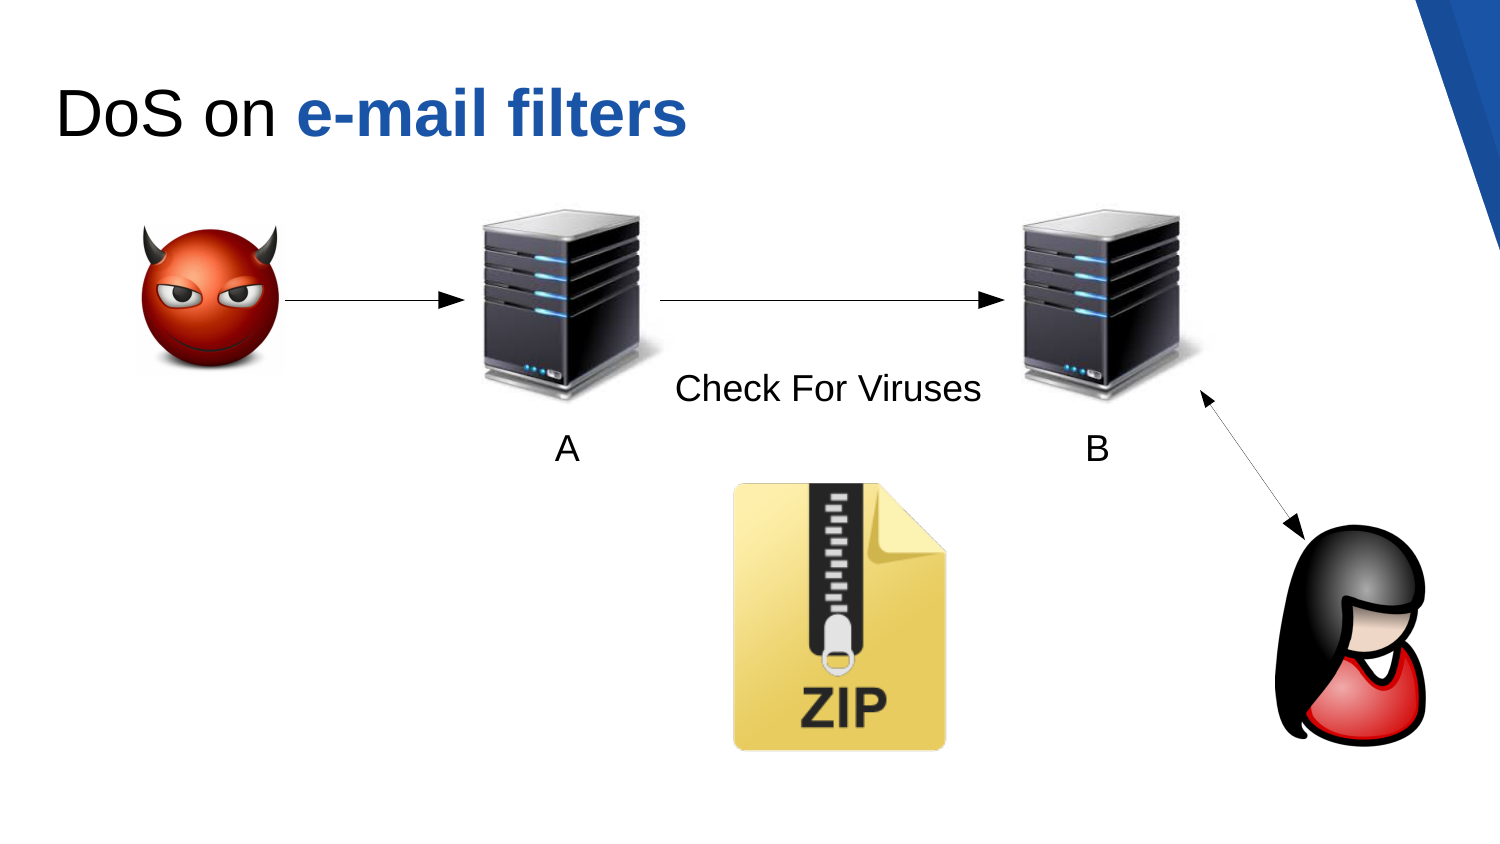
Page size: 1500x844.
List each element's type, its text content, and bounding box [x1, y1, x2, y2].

picture [705, 482, 976, 753]
title DoS on e-mail filters [40, 97, 829, 166]
picture [1005, 194, 1216, 406]
text_box A [540, 420, 595, 477]
text_box B [1070, 420, 1126, 477]
picture [135, 224, 286, 376]
picture [465, 194, 676, 406]
text_box Check For Viruses [660, 360, 997, 417]
picture [1275, 524, 1426, 747]
